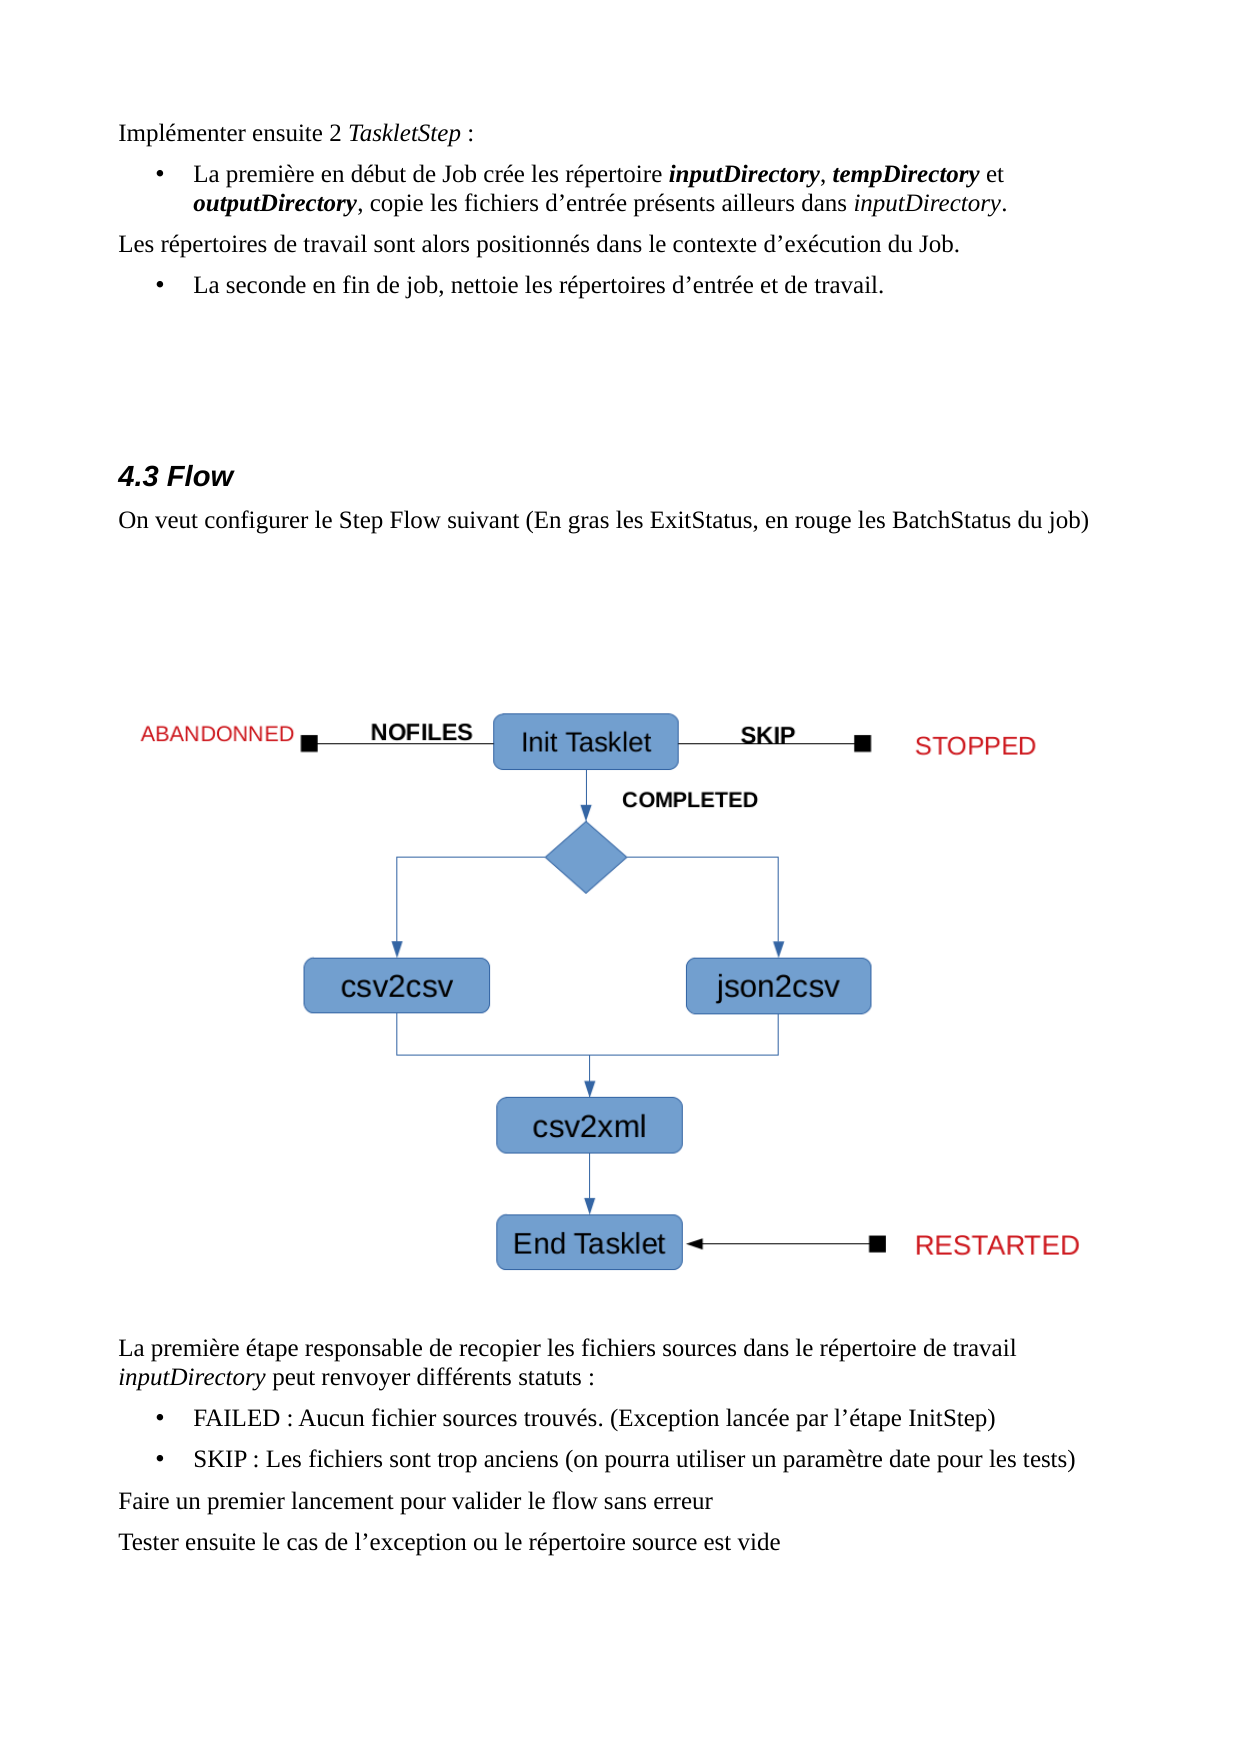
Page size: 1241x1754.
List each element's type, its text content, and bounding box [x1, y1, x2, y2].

list La première en début de Job crée les répertoire inputDirectory, tempDirectory et outputDirectory, copie les fichiers d’entrée présents ailleurs dans inputDirectory. [156, 159, 1122, 217]
list La seconde en fin de job, nettoie les répertoires d’entrée et de travail. [156, 271, 1122, 299]
text Les répertoires de travail sont alors positionnés dans le contexte d’exécution du Job. [118, 229, 1122, 258]
text Faire un premier lancement pour valider le flow sans erreur [118, 1486, 1122, 1514]
text La première étape responsable de recopier les fichiers sources dans le répertoire de travail inputDirectory peut renvoyer différents statuts : [118, 1334, 1122, 1391]
text Tester ensuite le cas de l’exception ou le répertoire source est vide [118, 1527, 1122, 1556]
list FAILED : Aucun fichier sources trouvés. (Exception lancée par l’étape InitStep) [156, 1403, 1122, 1432]
list SKIP : Les fichiers sont trop anciens (on pourra utiliser un paramètre date pour les tests) [156, 1444, 1122, 1473]
text On veut configurer le Step Flow suivant (En gras les ExitStatus, en rouge les BatchStatus du job) [118, 505, 1122, 534]
picture [118, 669, 1123, 1334]
subtitle 4.3 Flow [118, 459, 1122, 493]
text Implémenter ensuite 2 TaskletStep : [118, 118, 1122, 147]
